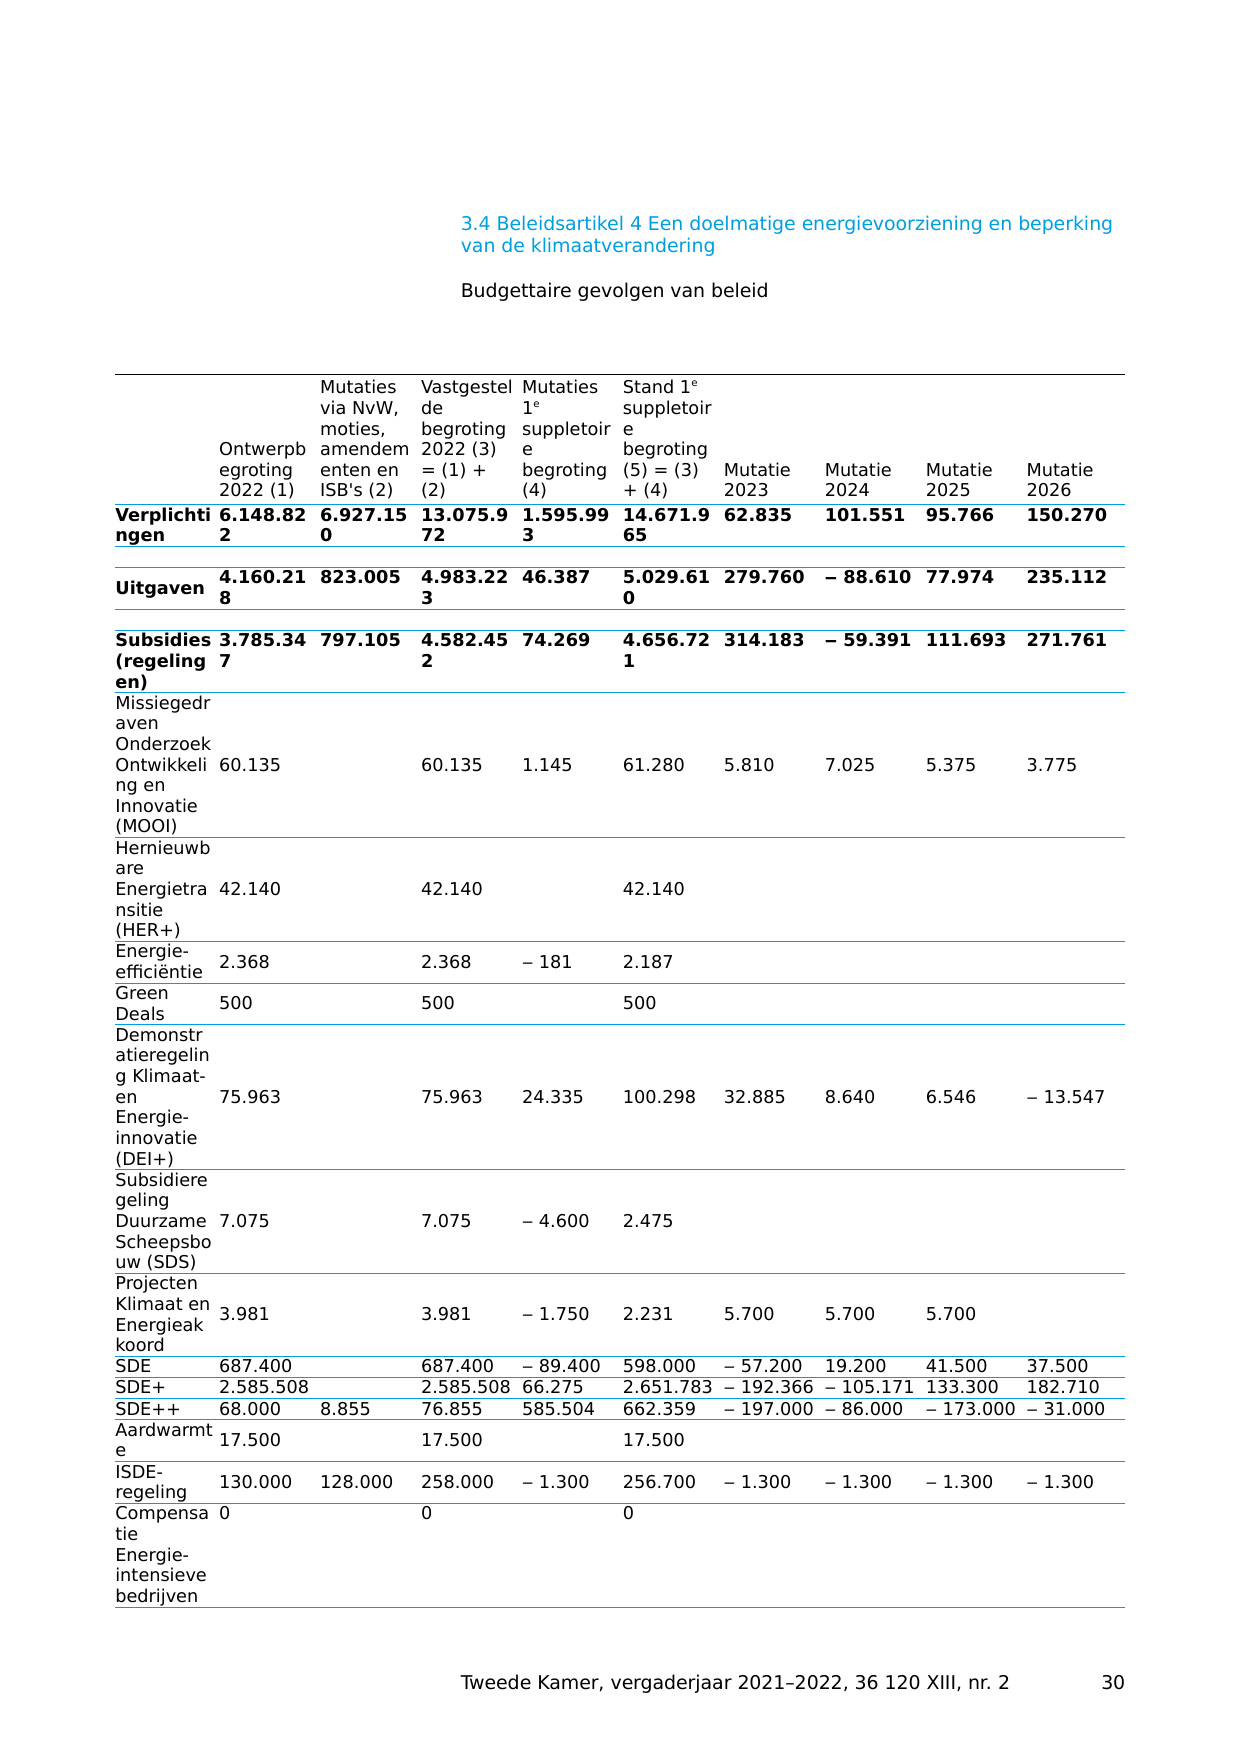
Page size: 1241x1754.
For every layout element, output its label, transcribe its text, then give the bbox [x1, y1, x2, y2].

table_cell 17.500 [216, 1420, 317, 1461]
table_cell 500 [418, 984, 519, 1024]
table_cell 2.585.508 [418, 1378, 519, 1398]
table_cell [317, 610, 418, 630]
table_cell 823.005 [317, 568, 418, 609]
table_cell Demonstratieregeling Klimaat- en Energie-innovatie (DEI+) [115, 1025, 216, 1169]
table_cell Missiegedraven Onderzoek Ontwikkeling en Innovatie (MOOI) [115, 693, 216, 837]
table_cell 314.183 [721, 631, 822, 692]
table_cell 7.075 [418, 1170, 519, 1273]
table_cell 7.075 [216, 1170, 317, 1273]
table_cell [1024, 1504, 1125, 1606]
table_cell 2.231 [620, 1274, 721, 1356]
table_cell [822, 984, 923, 1024]
table_cell 4.582.452 [418, 631, 519, 692]
table_cell [721, 942, 822, 982]
table_cell 42.140 [620, 838, 721, 941]
table_cell ‒ 181 [519, 942, 620, 982]
table_cell 66.275 [519, 1378, 620, 1398]
table_cell SDE+ [115, 1378, 216, 1398]
table_cell Energie-efficiëntie [115, 942, 216, 982]
table_cell Verplichtingen [115, 505, 216, 546]
table_cell 3.775 [1024, 693, 1125, 837]
table_cell 4.160.218 [216, 568, 317, 609]
table_cell Mutatie 2025 [923, 375, 1023, 504]
table_cell [519, 984, 620, 1024]
table_cell ‒ 192.366 [721, 1378, 822, 1398]
table_cell [519, 1420, 620, 1461]
table_cell [519, 1504, 620, 1606]
table_cell 0 [620, 1504, 721, 1606]
table_cell [115, 610, 216, 630]
table_cell Mutaties via NvW, moties, amendementen en ISB's (2) [317, 375, 418, 504]
table_cell 150.270 [1024, 505, 1125, 546]
table_cell [721, 610, 822, 630]
table_cell 500 [620, 984, 721, 1024]
table_cell 75.963 [216, 1025, 317, 1169]
table_cell 2.368 [418, 942, 519, 982]
table_cell 68.000 [216, 1399, 317, 1419]
table_cell ‒ 1.300 [923, 1462, 1023, 1503]
table_cell 6.546 [923, 1025, 1023, 1169]
table_cell [317, 693, 418, 837]
table_cell 256.700 [620, 1462, 721, 1503]
table_cell [721, 1170, 822, 1273]
table_cell [721, 1420, 822, 1461]
table_cell ‒ 1.300 [721, 1462, 822, 1503]
table_cell ‒ 89.400 [519, 1357, 620, 1377]
table_cell [317, 942, 418, 982]
table_cell 75.963 [418, 1025, 519, 1169]
table_cell 279.760 [721, 568, 822, 609]
table_cell 5.029.610 [620, 568, 721, 609]
table_cell 2.475 [620, 1170, 721, 1273]
table_cell 111.693 [923, 631, 1023, 692]
table_cell 3.785.347 [216, 631, 317, 692]
table_cell Hernieuwbare Energietransitie (HER+) [115, 838, 216, 941]
table_cell ‒ 173.000 [923, 1399, 1023, 1419]
table_cell [317, 1357, 418, 1377]
table_cell 5.700 [721, 1274, 822, 1356]
table_cell [721, 838, 822, 941]
table_cell [1024, 942, 1125, 982]
table_cell [216, 547, 317, 567]
table_cell [822, 1420, 923, 1461]
table_cell ‒ 4.600 [519, 1170, 620, 1273]
table_cell 60.135 [216, 693, 317, 837]
table_cell [317, 1274, 418, 1356]
table_cell ‒ 1.750 [519, 1274, 620, 1356]
table_cell 2.187 [620, 942, 721, 982]
table_cell [418, 547, 519, 567]
table_cell ISDE-regeling [115, 1462, 216, 1503]
table_cell 2.585.508 [216, 1378, 317, 1398]
table_cell [1024, 610, 1125, 630]
table_cell Uitgaven [115, 568, 216, 609]
table_cell Mutaties 1e suppletoire begroting (4) [519, 375, 620, 504]
table_cell ‒ 1.300 [1024, 1462, 1125, 1503]
table_cell 95.766 [923, 505, 1023, 546]
table_cell 1.595.993 [519, 505, 620, 546]
table_cell [620, 547, 721, 567]
table_cell 60.135 [418, 693, 519, 837]
table_cell Mutatie 2023 [721, 375, 822, 504]
table_cell [115, 547, 216, 567]
table_cell Subsidies (regelingen) [115, 631, 216, 692]
table_cell Subsidieregeling Duurzame Scheepsbouw (SDS) [115, 1170, 216, 1273]
table_cell [923, 838, 1023, 941]
table_cell 19.200 [822, 1357, 923, 1377]
table_cell ‒ 59.391 [822, 631, 923, 692]
table_cell 2.368 [216, 942, 317, 982]
table_cell [115, 375, 216, 504]
table_cell 598.000 [620, 1357, 721, 1377]
table_cell 17.500 [418, 1420, 519, 1461]
table_cell [923, 547, 1023, 567]
table_cell 42.140 [418, 838, 519, 941]
table_cell 130.000 [216, 1462, 317, 1503]
table_cell [317, 838, 418, 941]
table_cell Projecten Klimaat en Energieakkoord [115, 1274, 216, 1356]
title 3.4 Beleidsartikel 4 Een doelmatige energievoorziening en beperking van de klimaatverandering [461, 213, 1125, 257]
table_cell [1024, 547, 1125, 567]
table_cell 14.671.965 [620, 505, 721, 546]
table_cell [317, 1504, 418, 1606]
table_cell ‒ 1.300 [822, 1462, 923, 1503]
table_cell 687.400 [216, 1357, 317, 1377]
table_cell 0 [216, 1504, 317, 1606]
table_cell [923, 1170, 1023, 1273]
table_cell 235.112 [1024, 568, 1125, 609]
table_cell [317, 1378, 418, 1398]
table_header Tabel 17 Budgettaire gevolgen van beleid art. 4 Een doelmatige energievoorziening en beperking van de klimaatverandering (Eerste suppletoire begroting) (bedragen x € 1.000) [115, 326, 1125, 374]
table_cell [317, 984, 418, 1024]
table_cell 100.298 [620, 1025, 721, 1169]
table_cell SDE [115, 1357, 216, 1377]
table_cell 128.000 [317, 1462, 418, 1503]
table_cell [418, 610, 519, 630]
table_cell 687.400 [418, 1357, 519, 1377]
table_cell 77.974 [923, 568, 1023, 609]
table_cell 797.105 [317, 631, 418, 692]
table_cell Ontwerpbegroting 2022 (1) [216, 375, 317, 504]
table_cell 101.551 [822, 505, 923, 546]
table_cell SDE++ [115, 1399, 216, 1419]
table_cell 258.000 [418, 1462, 519, 1503]
table_cell 271.761 [1024, 631, 1125, 692]
table_cell [923, 610, 1023, 630]
table_cell 7.025 [822, 693, 923, 837]
table_cell [519, 547, 620, 567]
table_cell 4.983.223 [418, 568, 519, 609]
table_cell [216, 610, 317, 630]
table_cell [923, 1504, 1023, 1606]
table_cell Compensatie Energie-intensieve bedrijven [115, 1504, 216, 1606]
table_cell [1024, 1170, 1125, 1273]
table_cell 17.500 [620, 1420, 721, 1461]
table_cell [822, 942, 923, 982]
table_cell Aardwarmte [115, 1420, 216, 1461]
table_cell 5.700 [822, 1274, 923, 1356]
table_cell [317, 1420, 418, 1461]
table_cell 5.810 [721, 693, 822, 837]
table_cell 62.835 [721, 505, 822, 546]
table_cell [822, 838, 923, 941]
table_cell 5.375 [923, 693, 1023, 837]
table_cell ‒ 57.200 [721, 1357, 822, 1377]
table_cell 24.335 [519, 1025, 620, 1169]
table_cell 46.387 [519, 568, 620, 609]
table_cell 2.651.783 [620, 1378, 721, 1398]
table_cell Stand 1e suppletoire begroting (5) = (3) + (4) [620, 375, 721, 504]
table_cell 4.656.721 [620, 631, 721, 692]
table_cell [822, 1170, 923, 1273]
table_cell [822, 610, 923, 630]
table_cell 182.710 [1024, 1378, 1125, 1398]
table_cell [1024, 1420, 1125, 1461]
table_cell ‒ 1.300 [519, 1462, 620, 1503]
table_cell [721, 547, 822, 567]
table_cell 74.269 [519, 631, 620, 692]
table_cell [923, 984, 1023, 1024]
table_cell [721, 984, 822, 1024]
table_cell 32.885 [721, 1025, 822, 1169]
table_cell ‒ 88.610 [822, 568, 923, 609]
table_cell [822, 1504, 923, 1606]
table_cell [1024, 1274, 1125, 1356]
table_cell ‒ 31.000 [1024, 1399, 1125, 1419]
table_cell Mutatie 2026 [1024, 375, 1125, 504]
table_cell 6.927.150 [317, 505, 418, 546]
title Budgettaire gevolgen van beleid [461, 280, 1125, 302]
table_cell 8.855 [317, 1399, 418, 1419]
table_cell 8.640 [822, 1025, 923, 1169]
table_cell 42.140 [216, 838, 317, 941]
table_cell [1024, 838, 1125, 941]
table_cell 585.504 [519, 1399, 620, 1419]
table_cell 3.981 [418, 1274, 519, 1356]
table_cell ‒ 105.171 [822, 1378, 923, 1398]
table_cell Vastgestelde begroting 2022 (3) = (1) + (2) [418, 375, 519, 504]
table_cell [923, 1420, 1023, 1461]
table_cell [620, 610, 721, 630]
table_cell 37.500 [1024, 1357, 1125, 1377]
table_cell 500 [216, 984, 317, 1024]
table_cell [822, 547, 923, 567]
table_cell [519, 838, 620, 941]
table_cell [317, 547, 418, 567]
table_cell [519, 610, 620, 630]
table_cell 133.300 [923, 1378, 1023, 1398]
table_cell [317, 1170, 418, 1273]
table_cell Mutatie 2024 [822, 375, 923, 504]
table_cell ‒ 13.547 [1024, 1025, 1125, 1169]
table_cell 6.148.822 [216, 505, 317, 546]
table_cell 41.500 [923, 1357, 1023, 1377]
table_cell 5.700 [923, 1274, 1023, 1356]
table_cell 662.359 [620, 1399, 721, 1419]
table_cell 76.855 [418, 1399, 519, 1419]
table_cell 0 [418, 1504, 519, 1606]
table_cell [923, 942, 1023, 982]
table_cell [1024, 984, 1125, 1024]
table_cell ‒ 86.000 [822, 1399, 923, 1419]
table_cell [721, 1504, 822, 1606]
table_cell [317, 1025, 418, 1169]
table_cell 1.145 [519, 693, 620, 837]
table_cell 13.075.972 [418, 505, 519, 546]
table_cell ‒ 197.000 [721, 1399, 822, 1419]
table_cell 61.280 [620, 693, 721, 837]
table_cell Green Deals [115, 984, 216, 1024]
table_cell 3.981 [216, 1274, 317, 1356]
